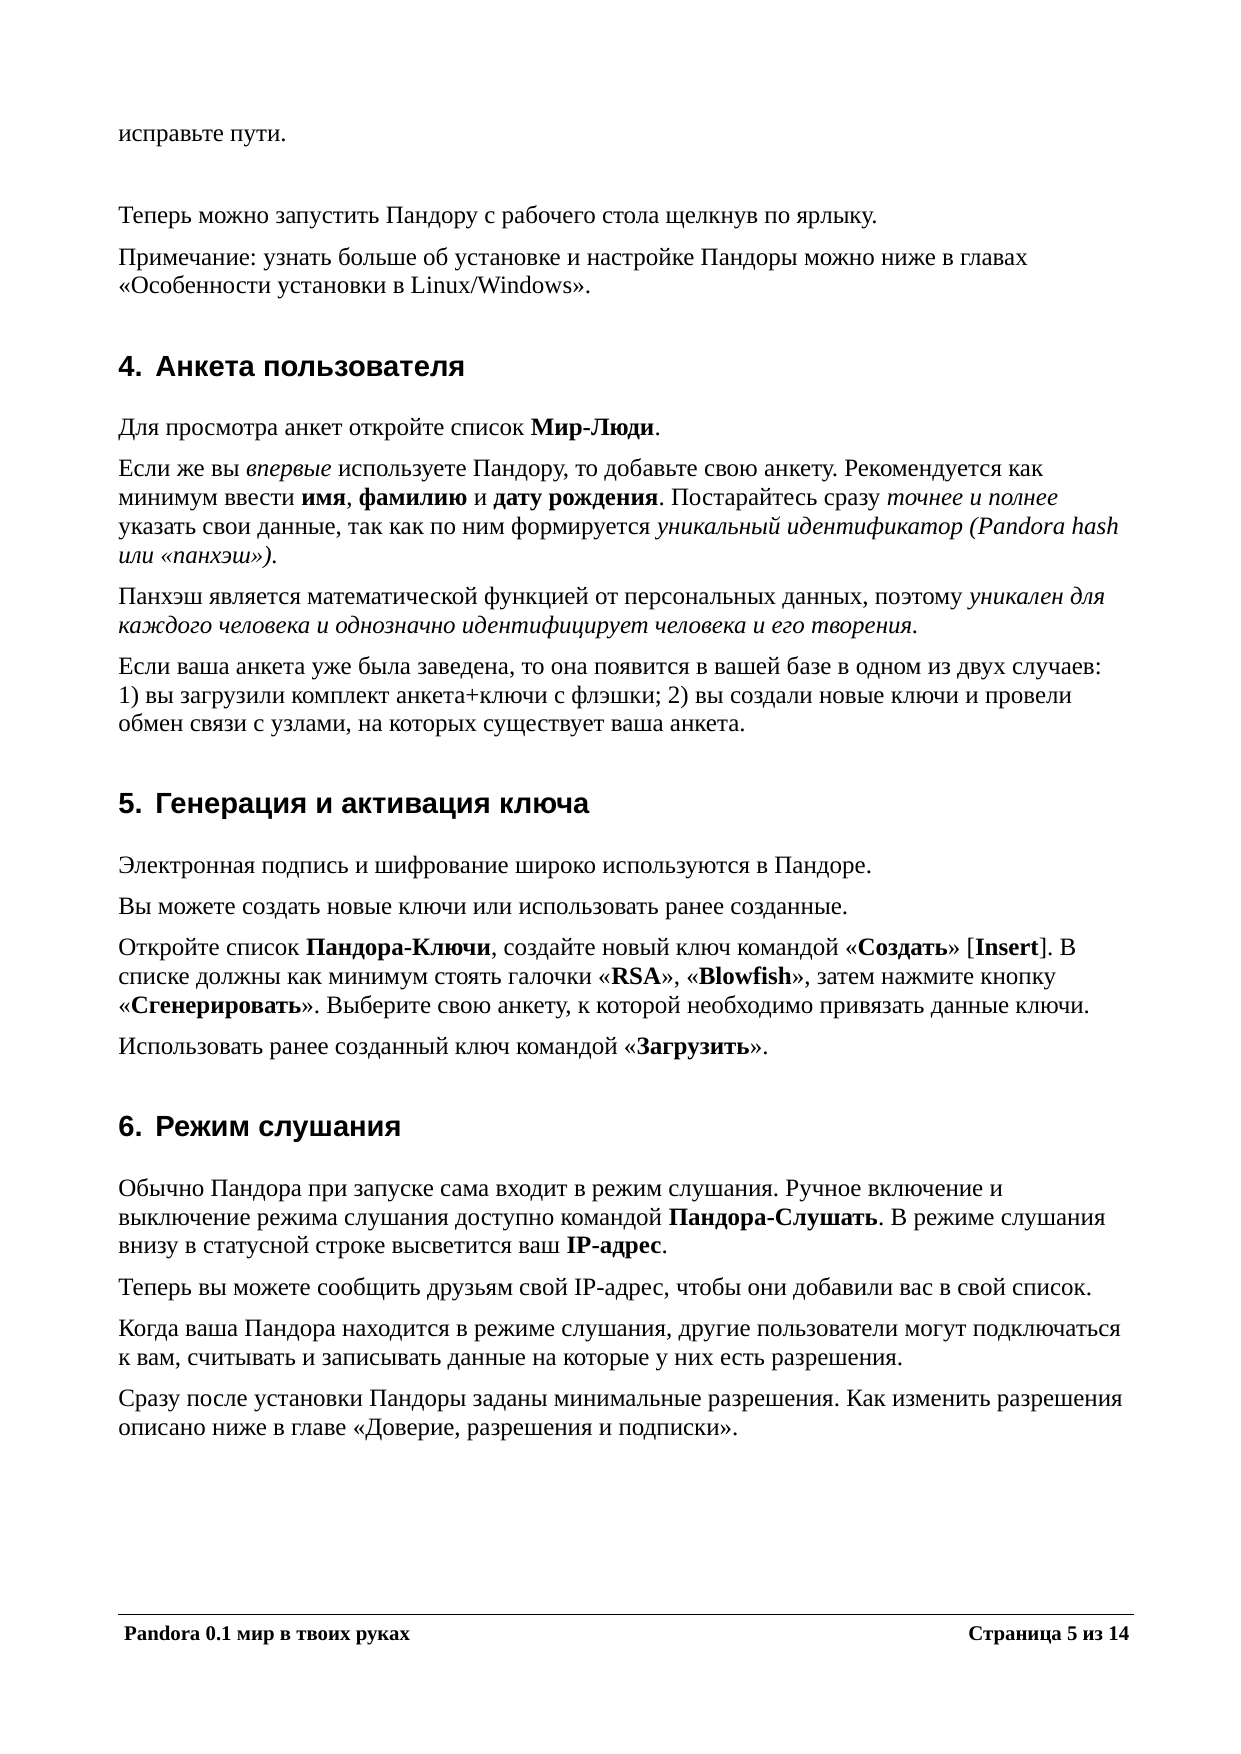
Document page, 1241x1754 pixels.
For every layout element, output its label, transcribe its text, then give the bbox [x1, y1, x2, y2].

text Если же вы впервые используете Пандору, то добавьте свою анкету. Рекомендуется как минимум ввести имя, фамилию и дату рождения. Постарайтесь сразу точнее и полнее указать свои данные, так как по ним формируется уникальный идентификатор (Pandora hash или «панхэш»). [118, 453, 1134, 568]
text Когда ваша Пандора находится в режиме слушания, другие пользователи могут подключаться к вам, считывать и записывать данные на которые у них есть разрешения. [118, 1313, 1134, 1370]
text Панхэш является математической функцией от персональных данных, поэтому уникален для каждого человека и однозначно идентифицирует человека и его творения. [118, 581, 1134, 638]
text Откройте список Пандора-Ключи, создайте новый ключ командой «Создать» [Insert]. В списке должны как минимум стоять галочки «RSA», «Blowfish», затем нажмите кнопку «Сгенерировать». Выберите свою анкету, к которой необходимо привязать данные ключи. [118, 932, 1134, 1019]
subtitle Генерация и активация ключа [118, 786, 1134, 820]
text Вы можете создать новые ключи или использовать ранее созданные. [118, 891, 1134, 920]
text исправьте пути. [118, 118, 1134, 147]
text Электронная подпись и шифрование широко используются в Пандоре. [118, 850, 1134, 879]
text Использовать ранее созданный ключ командой «Загрузить». [118, 1031, 1134, 1060]
text Сразу после установки Пандоры заданы минимальные разрешения. Как изменить разрешения описано ниже в главе «Доверие, разрешения и подписки». [118, 1383, 1134, 1440]
subtitle Анкета пользователя [118, 348, 1134, 382]
text Для просмотра анкет откройте список Мир-Люди. [118, 412, 1134, 441]
text Теперь вы можете сообщить друзьям свой IP-адрес, чтобы они добавили вас в свой список. [118, 1272, 1134, 1300]
text Обычно Пандора при запуске сама входит в режим слушания. Ручное включение и выключение режима слушания доступно командой Пандора-Слушать. В режиме слушания внизу в статусной строке высветится ваш IP-адрес. [118, 1173, 1134, 1259]
text Теперь можно запустить Пандору с рабочего стола щелкнув по ярлыку. [118, 201, 1134, 229]
text Если ваша анкета уже была заведена, то она появится в вашей базе в одном из двух случаев: 1) вы загрузили комплект анкета+ключи с флэшки; 2) вы создали новые ключи и провели обмен связи с узлами, на которых существует ваша анкета. [118, 651, 1134, 737]
subtitle Режим слушания [118, 1109, 1134, 1143]
text Примечание: узнать больше об установке и настройке Пандоры можно ниже в главах «Особенности установки в Linux/Windows». [118, 242, 1134, 299]
